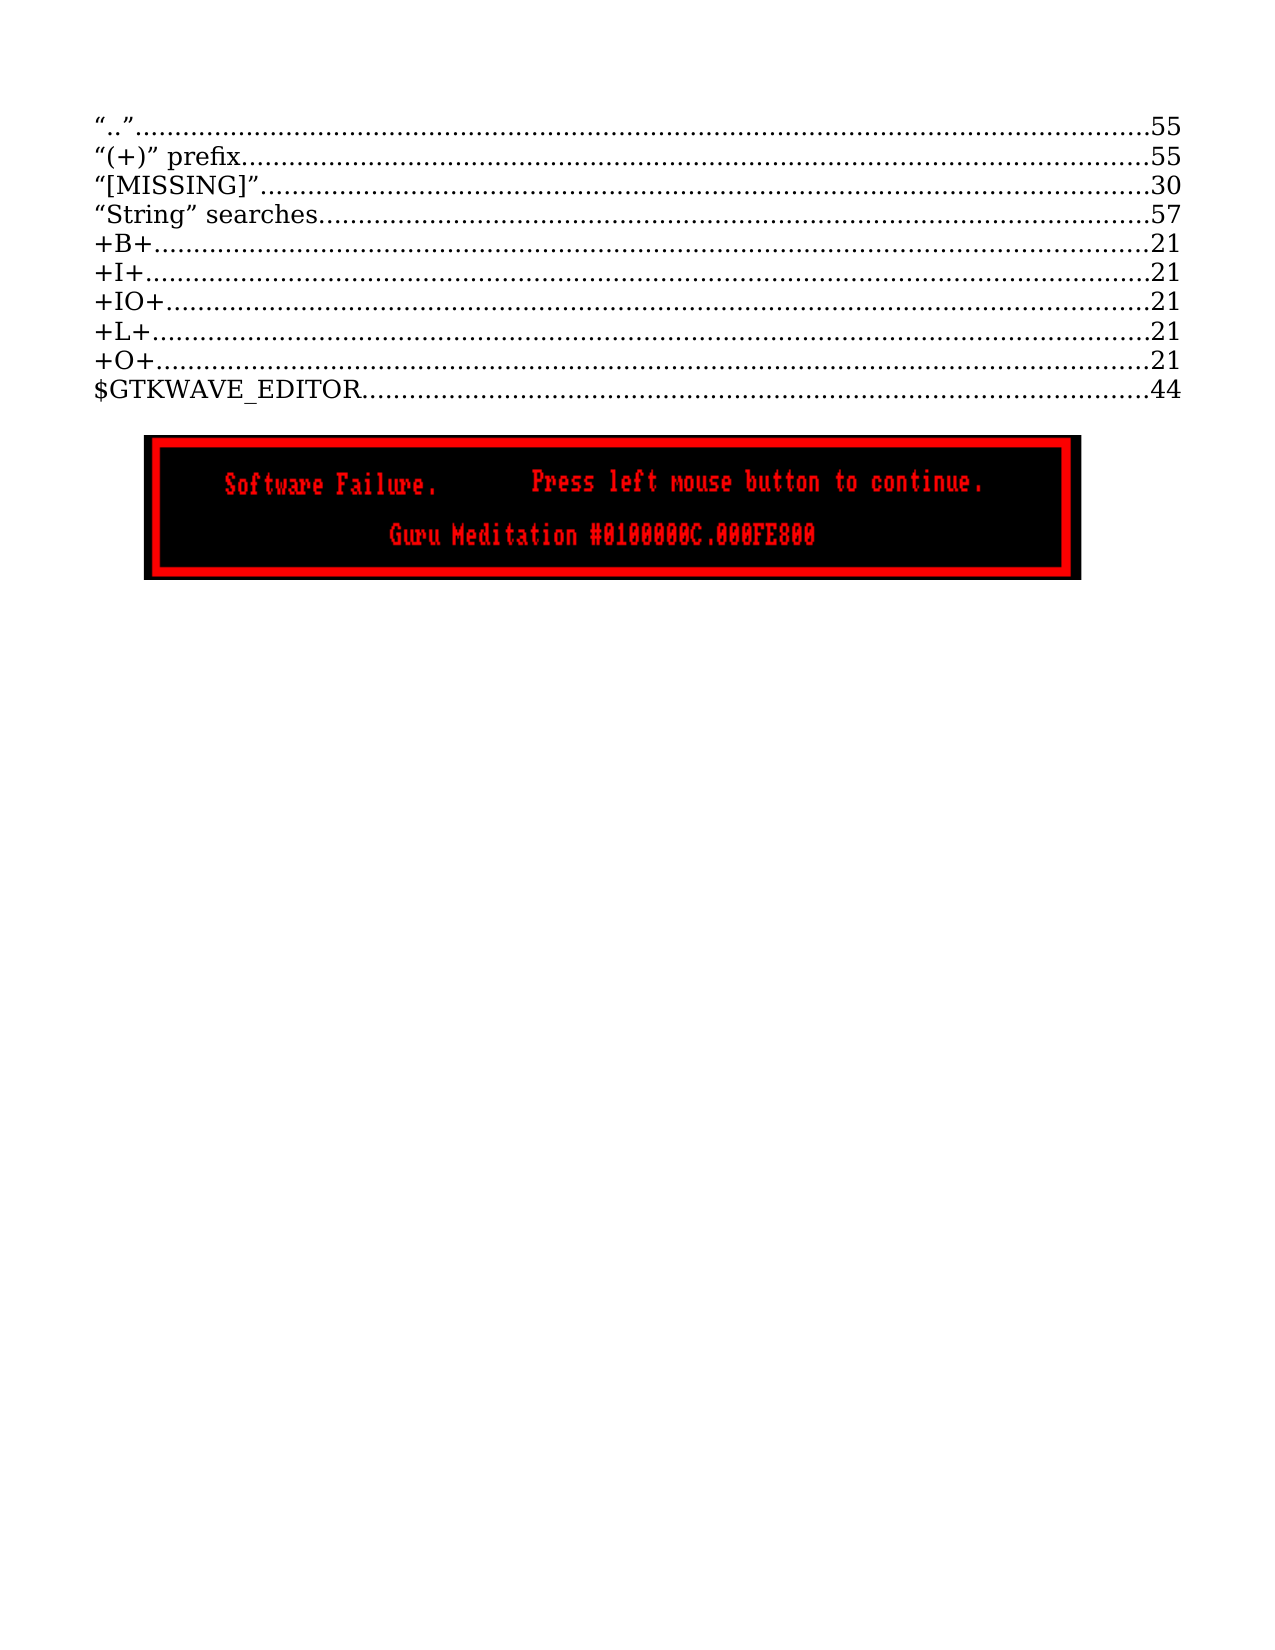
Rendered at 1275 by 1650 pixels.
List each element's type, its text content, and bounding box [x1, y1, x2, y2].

text “String” searches 57 [93, 200, 1182, 229]
text “[MISSING]” 30 [93, 171, 1182, 200]
text $GTKWAVE_EDITOR 44 [93, 375, 1182, 404]
text +O+ 21 [93, 346, 1182, 375]
text +B+ 21 [93, 229, 1182, 258]
text “(+)” prefix 55 [93, 142, 1182, 171]
text +L+ 21 [93, 317, 1182, 346]
text +IO+ 21 [93, 287, 1182, 317]
text +I+ 21 [93, 258, 1182, 287]
picture [143, 435, 1082, 580]
text “..” 55 [93, 112, 1182, 142]
